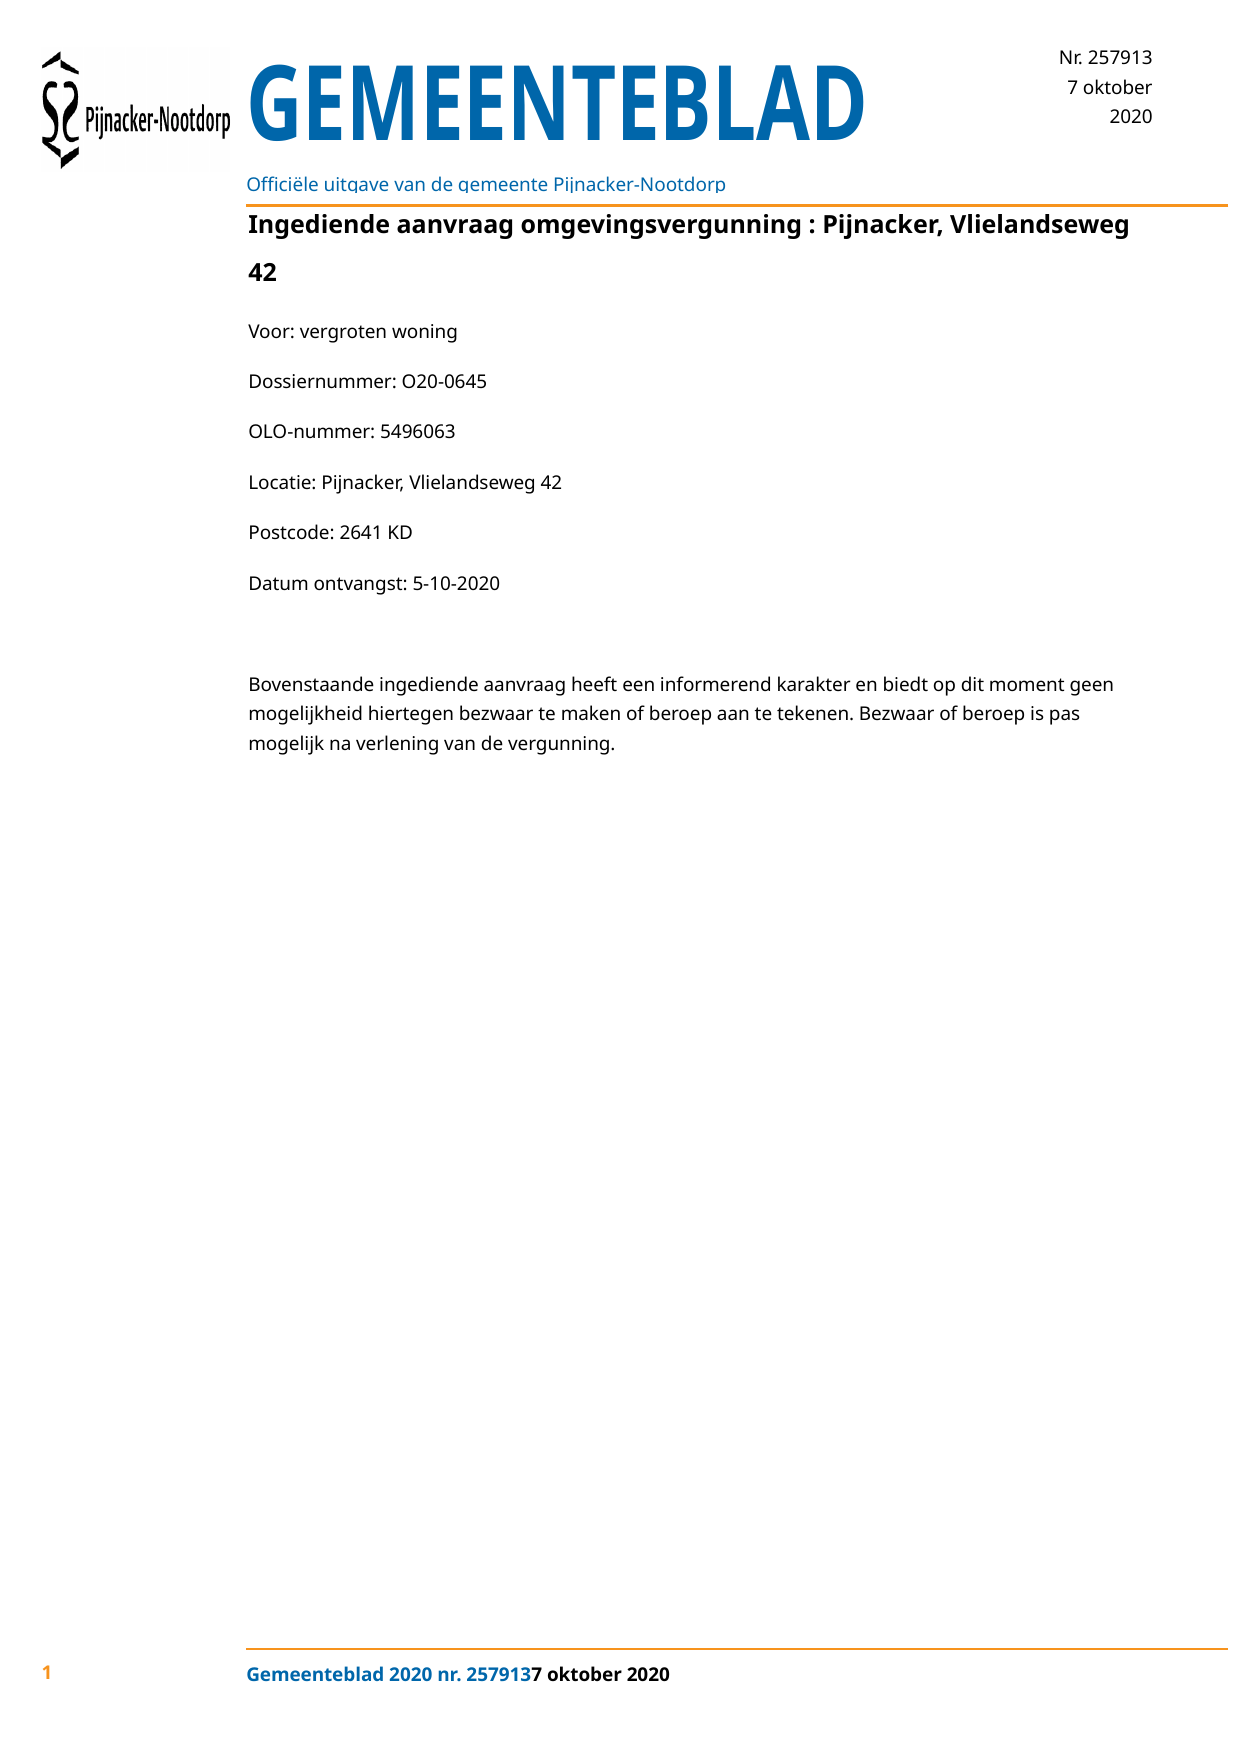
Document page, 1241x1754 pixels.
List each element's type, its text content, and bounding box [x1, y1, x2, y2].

text Ingediende aanvraag omgevingsvergunning : Pijnacker, Vlielandseweg 42 [248, 207, 1152, 288]
text Locatie: Pijnacker, Vlielandseweg 42 [248, 469, 1152, 495]
text Dossiernummer: O20-0645 [248, 368, 1152, 394]
text Voor: vergroten woning [248, 318, 1152, 344]
text Bovenstaande ingediende aanvraag heeft een informerend karakter en biedt op dit moment geen mogelijkheid hiertegen bezwaar te maken of beroep aan te tekenen. Bezwaar of beroep is pas mogelijk na verlening van de vergunning. [248, 671, 1152, 756]
text Datum ontvangst: 5-10-2020 [248, 570, 1152, 596]
text Postcode: 2641 KD [248, 519, 1152, 545]
picture [41, 47, 231, 172]
text OLO-nummer: 5496063 [248, 419, 1152, 444]
